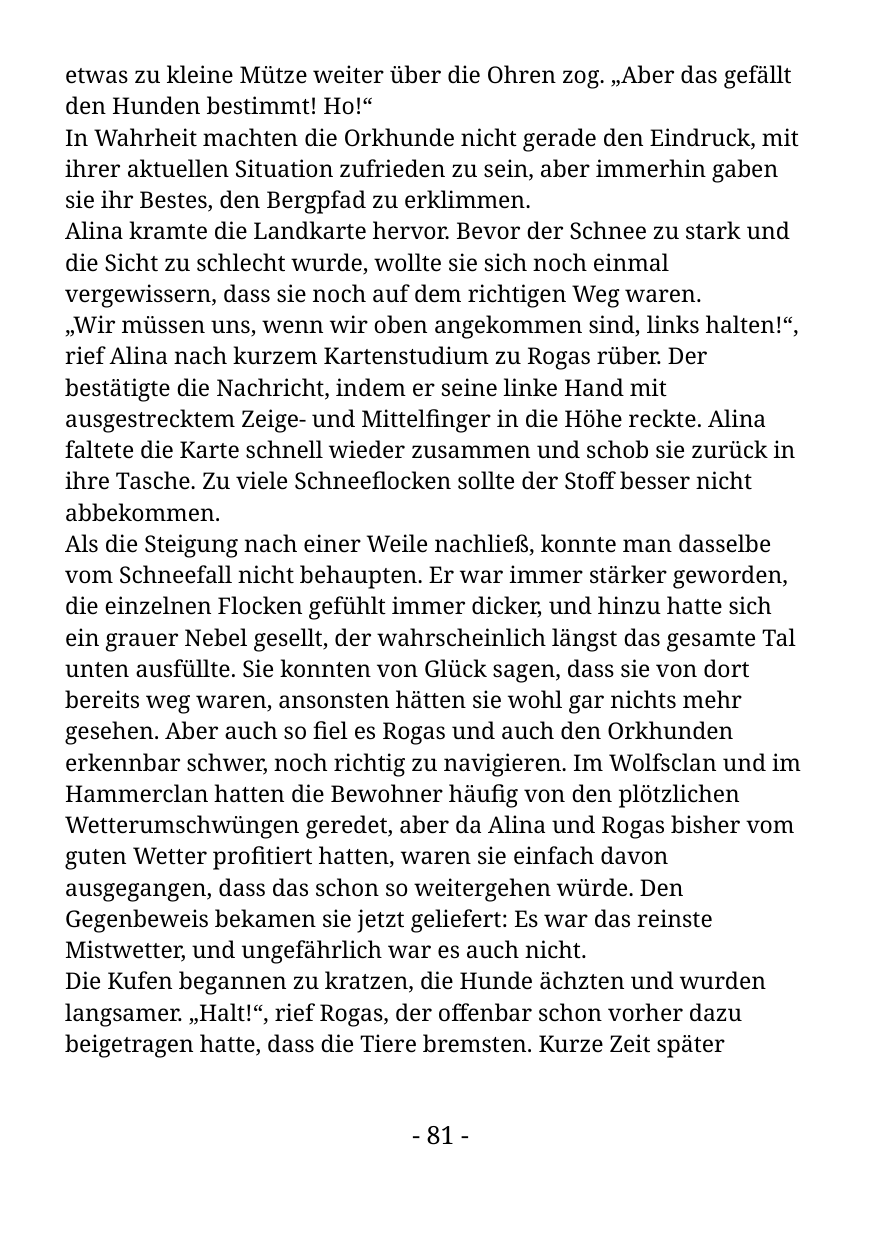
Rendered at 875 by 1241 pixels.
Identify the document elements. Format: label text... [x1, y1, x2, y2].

text In Wahrheit machten die Orkhunde nicht gerade den Eindruck, mit ihrer aktuellen Situation zufrieden zu sein, aber immerhin gaben sie ihr Bestes, den Bergpfad zu erklimmen. [65, 122, 809, 215]
text „Wir müssen uns, wenn wir oben angekommen sind, links halten!“, rief Alina nach kurzem Kartenstudium zu Rogas rüber. Der bestätigte die Nachricht, indem er seine linke Hand mit ausgestrecktem Zeige- und Mittelfinger in die Höhe reckte. Alina faltete die Karte schnell wieder zusammen und schob sie zurück in ihre Tasche. Zu viele Schneeflocken sollte der Stoff besser nicht abbekommen. [65, 309, 809, 528]
text etwas zu kleine Mütze weiter über die Ohren zog. „Aber das gefällt den Hunden bestimmt! Ho!“ [65, 59, 809, 122]
text Als die Steigung nach einer Weile nachließ, konnte man dasselbe vom Schneefall nicht behaupten. Er war immer stärker geworden, die einzelnen Flocken gefühlt immer dicker, und hinzu hatte sich ein grauer Nebel gesellt, der wahrscheinlich längst das gesamte Tal unten ausfüllte. Sie konnten von Glück sagen, dass sie von dort bereits weg waren, ansonsten hätten sie wohl gar nichts mehr gesehen. Aber auch so fiel es Rogas und auch den Orkhunden erkennbar schwer, noch richtig zu navigieren. Im Wolfsclan und im Hammerclan hatten die Bewohner häufig von den plötzlichen Wetterumschwüngen geredet, aber da Alina und Rogas bisher vom guten Wetter profitiert hatten, waren sie einfach davon ausgegangen, dass das schon so weitergehen würde. Den Gegenbeweis bekamen sie jetzt geliefert: Es war das reinste Mistwetter, und ungefährlich war es auch nicht. [65, 528, 809, 965]
text Alina kramte die Landkarte hervor. Bevor der Schnee zu stark und die Sicht zu schlecht wurde, wollte sie sich noch einmal vergewissern, dass sie noch auf dem richtigen Weg waren. [65, 215, 809, 309]
text Die Kufen begannen zu kratzen, die Hunde ächzten und wurden langsamer. „Halt!“, rief Rogas, der offenbar schon vorher dazu beigetragen hatte, dass die Tiere bremsten. Kurze Zeit später [65, 965, 809, 1059]
